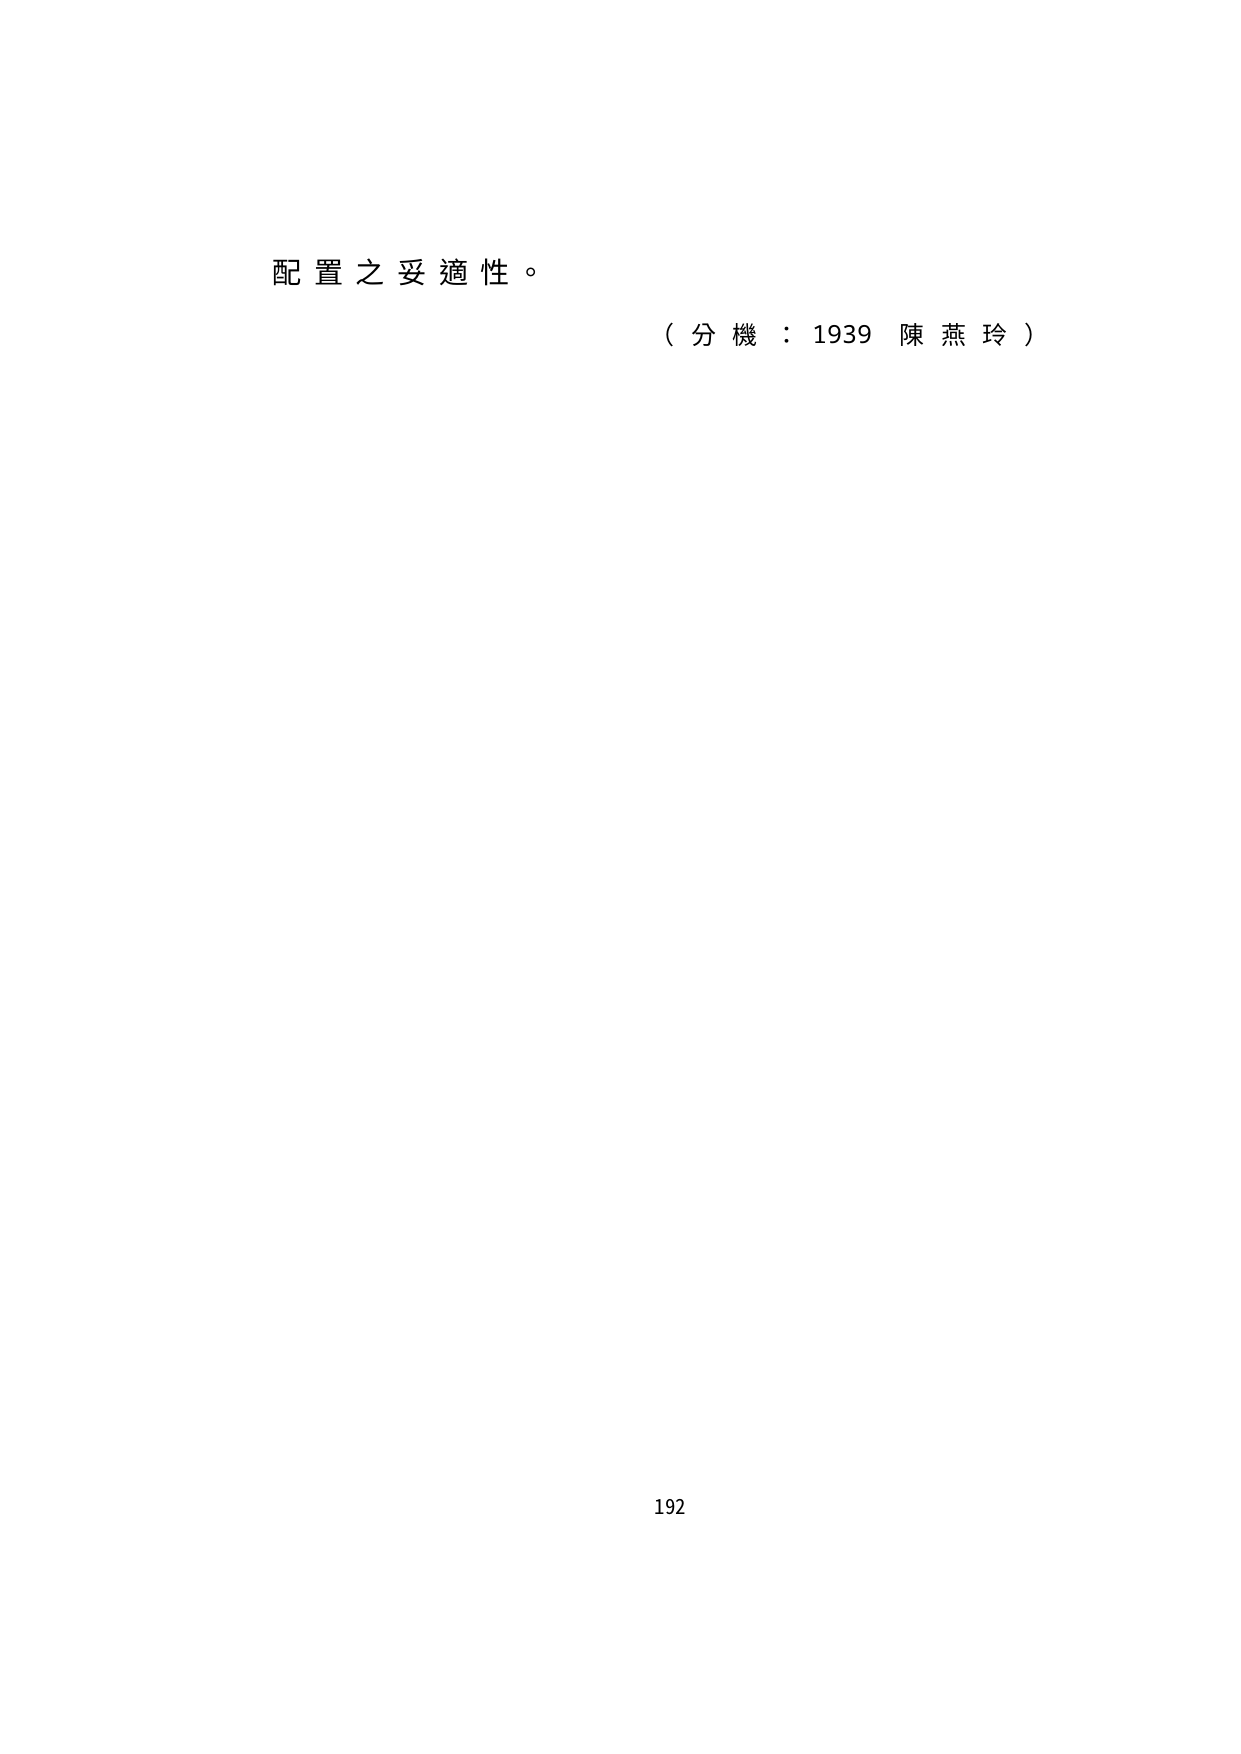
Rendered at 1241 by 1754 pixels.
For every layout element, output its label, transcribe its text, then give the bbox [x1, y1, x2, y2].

text 配置之妥適性。 [242, 229, 1058, 292]
text （分機：1939 陳燕玲） [183, 292, 1058, 354]
